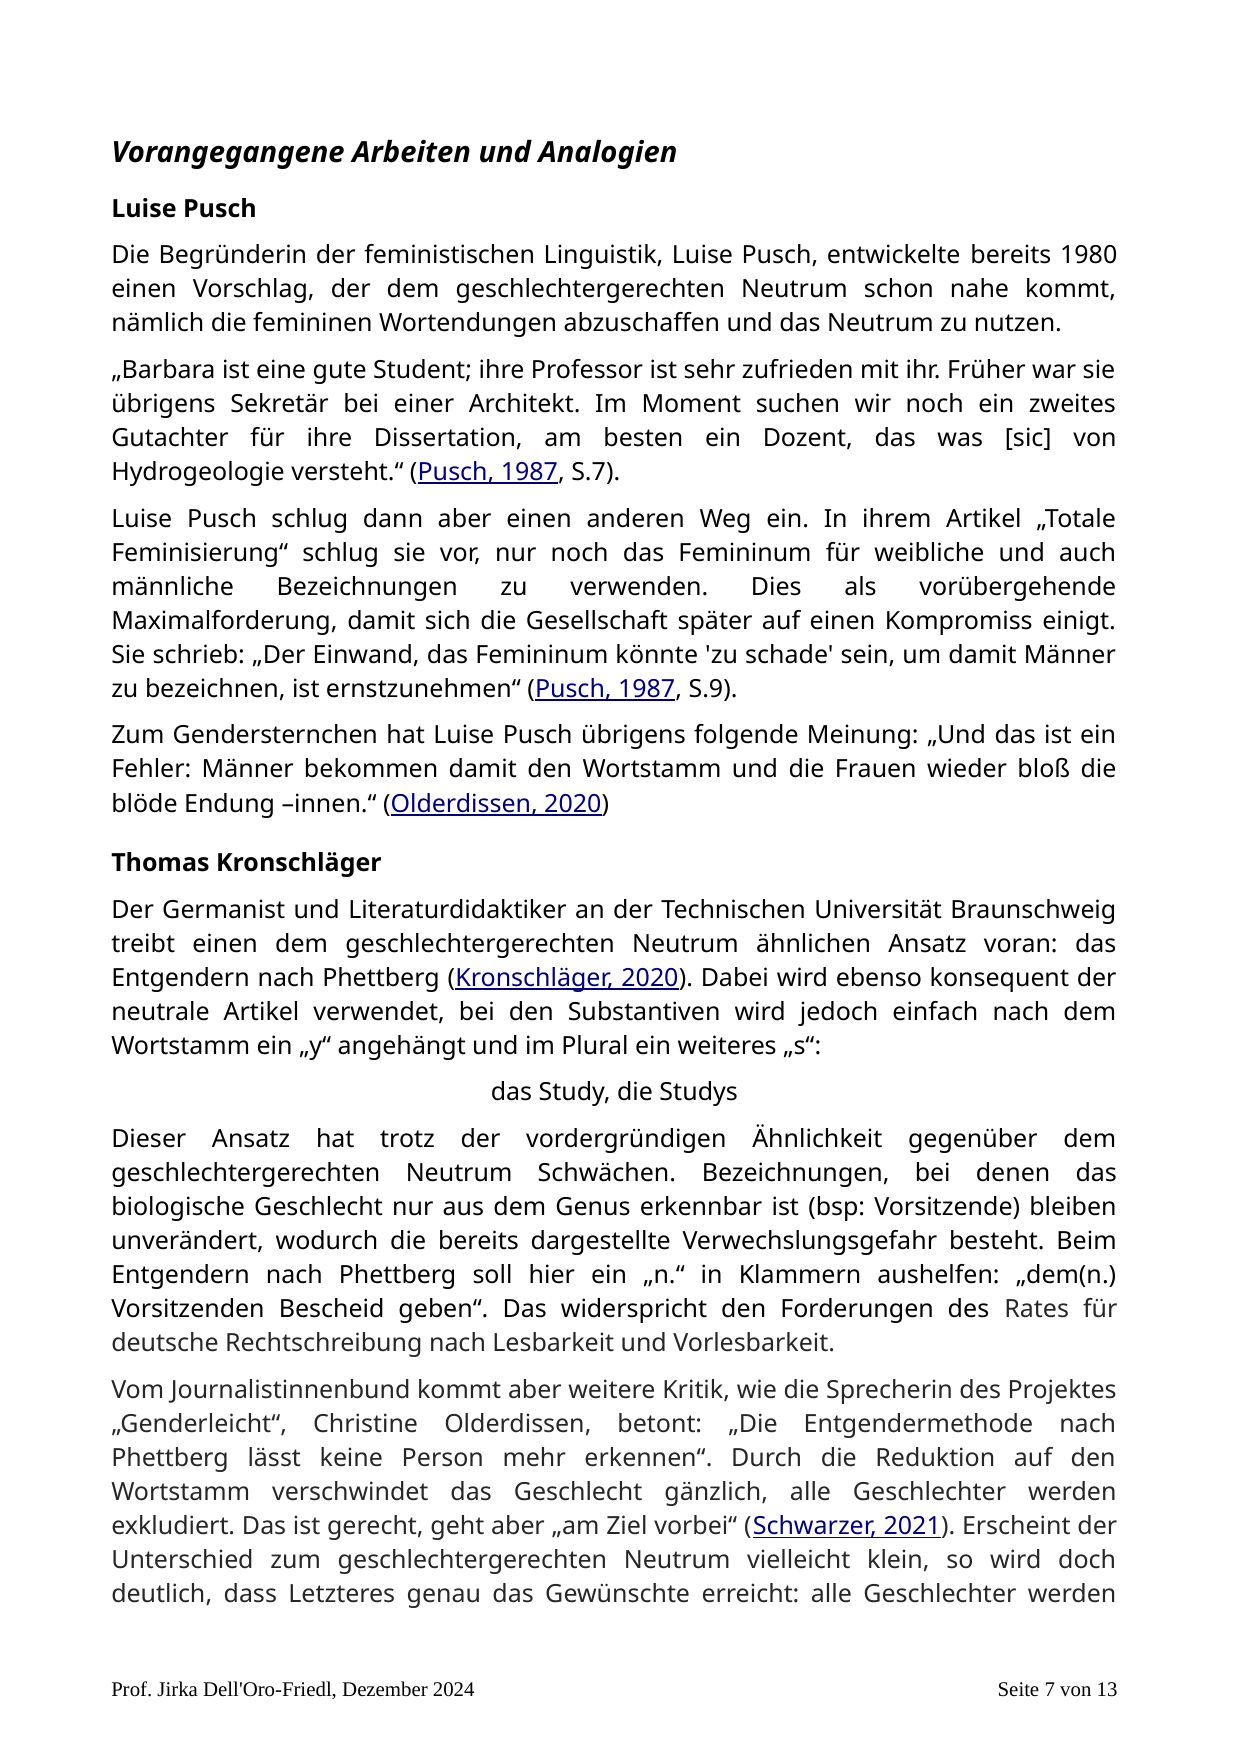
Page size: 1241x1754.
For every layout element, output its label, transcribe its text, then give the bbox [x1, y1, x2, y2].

text Der Germanist und Literaturdidaktiker an der Technischen Universität Braunschweig treibt einen dem geschlechtergerechten Neutrum ähnlichen Ansatz voran: das Entgendern nach Phettberg (Kronschläger, 2020). Dabei wird ebenso konsequent der neutrale Artikel verwendet, bei den Substantiven wird jedoch einfach nach dem Wortstamm ein „y“ angehängt und im Plural ein weiteres „s“: [111, 891, 1117, 1062]
subtitle Thomas Kronschläger [111, 845, 1117, 879]
text Dieser Ansatz hat trotz der vordergründigen Ähnlichkeit gegenüber dem geschlechtergerechten Neutrum Schwächen. Bezeichnungen, bei denen das biologische Geschlecht nur aus dem Genus erkennbar ist (bsp: Vorsitzende) bleiben unverändert, wodurch die bereits dargestellte Verwechslungsgefahr besteht. Beim Entgendern nach Phettberg soll hier ein „n.“ in Klammern aushelfen: „dem(n.) Vorsitzenden Bescheid geben“. Das widerspricht den Forderungen des Rates für deutsche Rechtschreibung nach Lesbarkeit und Vorlesbarkeit. [111, 1121, 1117, 1359]
subtitle Vorangegangene Arbeiten und Analogien [111, 131, 1117, 171]
text Vom Journalistinnenbund kommt aber weitere Kritik, wie die Sprecherin des Projektes „Genderleicht“, Christine Olderdissen, betont: „Die Entgendermethode nach Phettberg lässt keine Person mehr erkennen“. Durch die Reduktion auf den Wortstamm verschwindet das Geschlecht gänzlich, alle Geschlechter werden exkludiert. Das ist gerecht, geht aber „am Ziel vorbei“ (Schwarzer, 2021). Erscheint der Unterschied zum geschlechtergerechten Neutrum vielleicht klein, so wird doch deutlich, dass Letzteres genau das Gewünschte erreicht: alle Geschlechter werden [111, 1372, 1117, 1610]
text das Study, die Studys [111, 1074, 1117, 1108]
subtitle Luise Pusch [111, 190, 1117, 224]
text Zum Gendersternchen hat Luise Pusch übrigens folgende Meinung: „Und das ist ein Fehler: Männer bekommen damit den Wortstamm und die Frauen wieder bloß die blöde Endung –innen.“ (Olderdissen, 2020) [111, 717, 1117, 819]
text „Barbara ist eine gute Student; ihre Professor ist sehr zufrieden mit ihr. Früher war sie übrigens Sekretär bei einer Architekt. Im Moment suchen wir noch ein zweites Gutachter für ihre Dissertation, am besten ein Dozent, das was [sic] von Hydrogeologie versteht.“ (Pusch, 1987, S.7). [111, 351, 1117, 488]
text Die Begründerin der feministischen Linguistik, Luise Pusch, entwickelte bereits 1980 einen Vorschlag, der dem geschlechtergerechten Neutrum schon nahe kommt, nämlich die femininen Wortendungen abzuschaffen und das Neutrum zu nutzen. [111, 237, 1117, 339]
text Luise Pusch schlug dann aber einen anderen Weg ein. In ihrem Artikel „Totale Feminisierung“ schlug sie vor, nur noch das Femininum für weibliche und auch männliche Bezeichnungen zu verwenden. Dies als vorübergehende Maximalforderung, damit sich die Gesellschaft später auf einen Kompromiss einigt. Sie schrieb: „Der Einwand, das Femininum könnte 'zu schade' sein, um damit Männer zu bezeichnen, ist ernstzunehmen“ (Pusch, 1987, S.9). [111, 500, 1117, 704]
